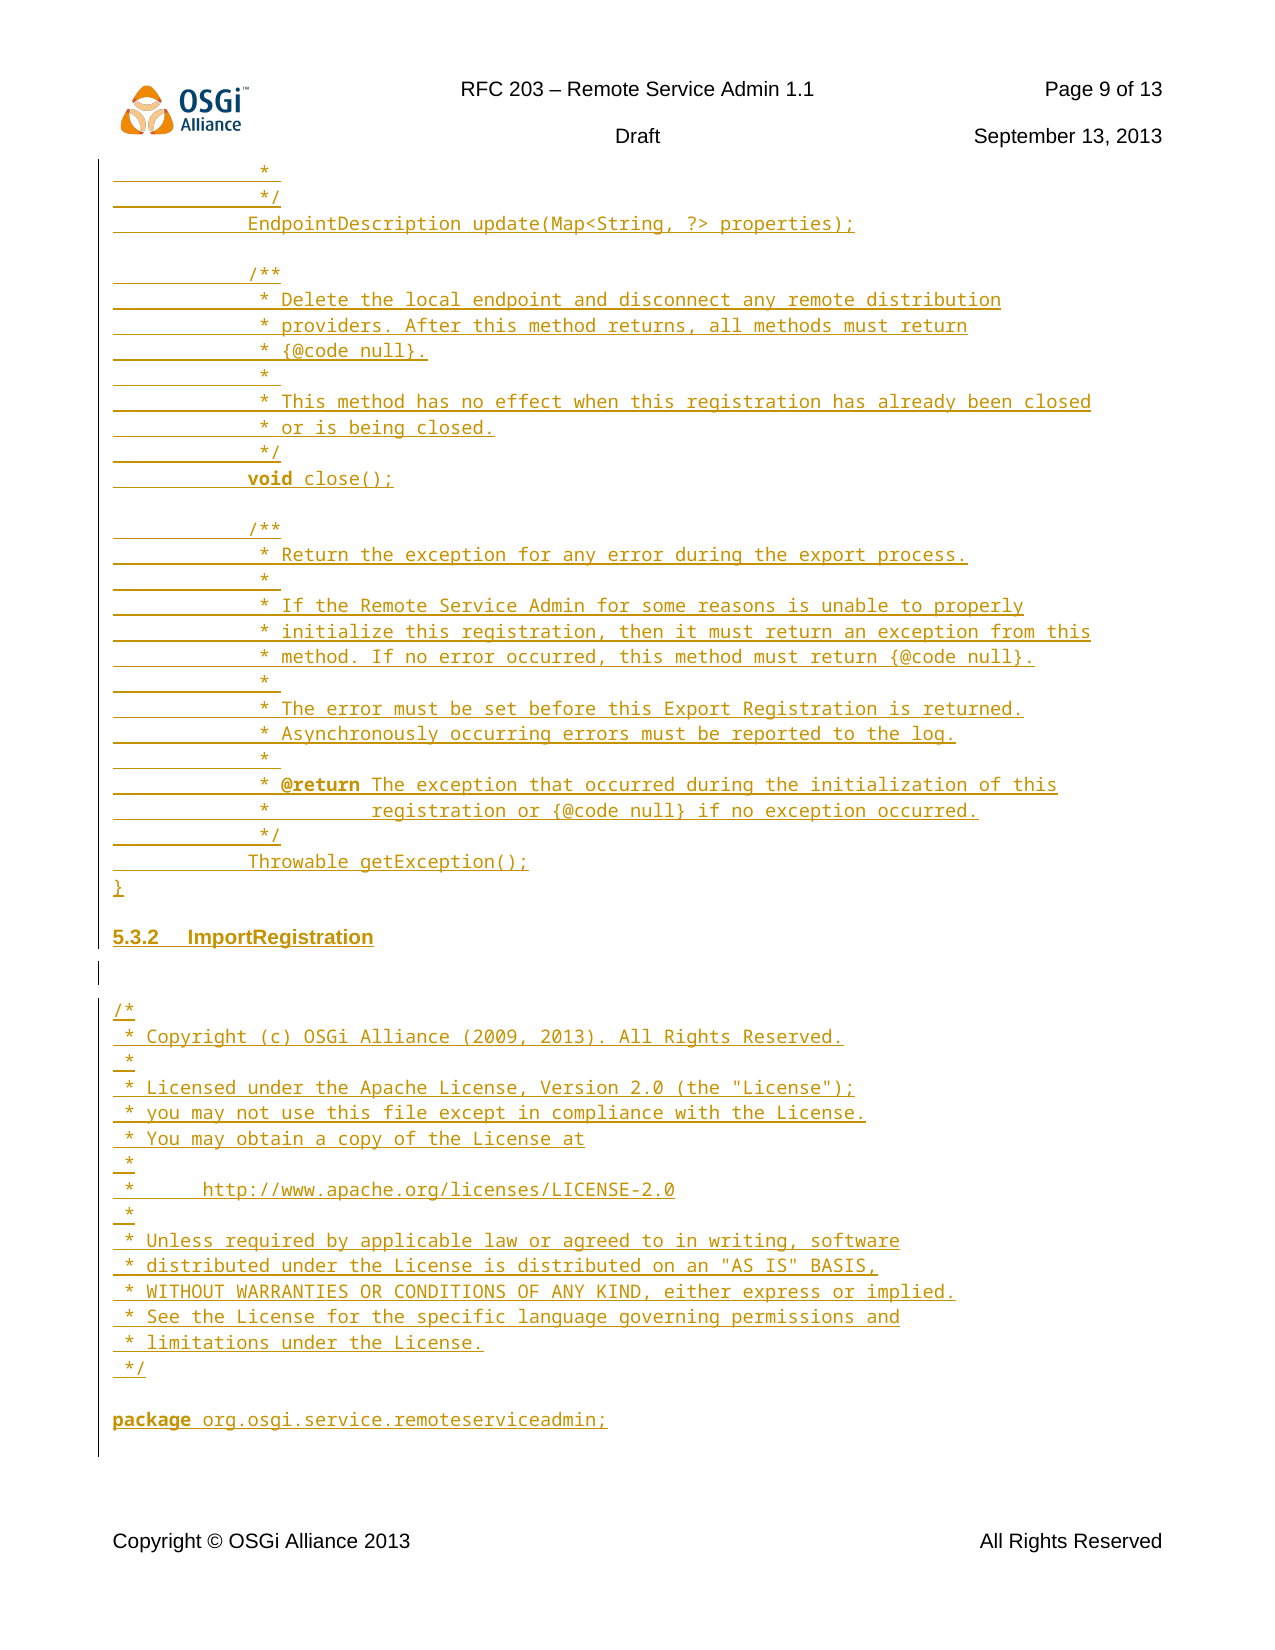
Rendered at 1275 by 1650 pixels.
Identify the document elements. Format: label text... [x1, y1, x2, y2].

text */ [112, 184, 1162, 210]
text * The error must be set before this Export Registration is returned. [112, 695, 1162, 720]
text * WITHOUT WARRANTIES OR CONDITIONS OF ANY KIND, either express or implied. [112, 1278, 1162, 1304]
picture [113, 78, 257, 142]
text * See the License for the specific language governing permissions and [112, 1304, 1162, 1329]
text */ [112, 440, 1162, 465]
text */ [112, 1355, 1162, 1380]
text EndpointDescription update(Map<String, ?> properties); [112, 210, 1162, 236]
text * or is being closed. [112, 414, 1162, 440]
text /** [112, 261, 1162, 287]
text * Asynchronously occurring errors must be reported to the log. [112, 720, 1162, 746]
text } [112, 873, 1162, 899]
subtitle ImportRegistration [112, 924, 1162, 948]
text * [112, 1151, 1162, 1176]
text void close(); [112, 465, 1162, 491]
text * {@code null}. [112, 338, 1162, 363]
text Throwable getException(); [112, 848, 1162, 873]
text /* [112, 997, 1162, 1023]
text * distributed under the License is distributed on an "AS IS" BASIS, [112, 1253, 1162, 1278]
text * Delete the local endpoint and disconnect any remote distribution [112, 287, 1162, 312]
text * Licensed under the Apache License, Version 2.0 (the "License"); [112, 1074, 1162, 1099]
text * method. If no error occurred, this method must return {@code null}. [112, 644, 1162, 669]
text * You may obtain a copy of the License at [112, 1125, 1162, 1151]
text * [112, 746, 1162, 771]
text */ [112, 822, 1162, 848]
text * http://www.apache.org/licenses/LICENSE-2.0 [112, 1176, 1162, 1202]
text * [112, 567, 1162, 593]
text * @return The exception that occurred during the initialization of this [112, 771, 1162, 797]
text * initialize this registration, then it must return an exception from this [112, 618, 1162, 644]
text * [112, 669, 1162, 695]
text * registration or {@code null} if no exception occurred. [112, 797, 1162, 822]
text * [112, 159, 1162, 184]
text /** [112, 516, 1162, 542]
text * you may not use this file except in compliance with the License. [112, 1099, 1162, 1125]
text * Copyright (c) OSGi Alliance (2009, 2013). All Rights Reserved. [112, 1023, 1162, 1048]
text * Return the exception for any error during the export process. [112, 542, 1162, 567]
text * limitations under the License. [112, 1329, 1162, 1355]
text * [112, 1048, 1162, 1074]
text * providers. After this method returns, all methods must return [112, 312, 1162, 338]
text * This method has no effect when this registration has already been closed [112, 389, 1162, 414]
text * If the Remote Service Admin for some reasons is unable to properly [112, 593, 1162, 618]
text package org.osgi.service.remoteserviceadmin; [112, 1406, 1162, 1431]
text * Unless required by applicable law or agreed to in writing, software [112, 1227, 1162, 1253]
text * [112, 1202, 1162, 1227]
text * [112, 363, 1162, 389]
